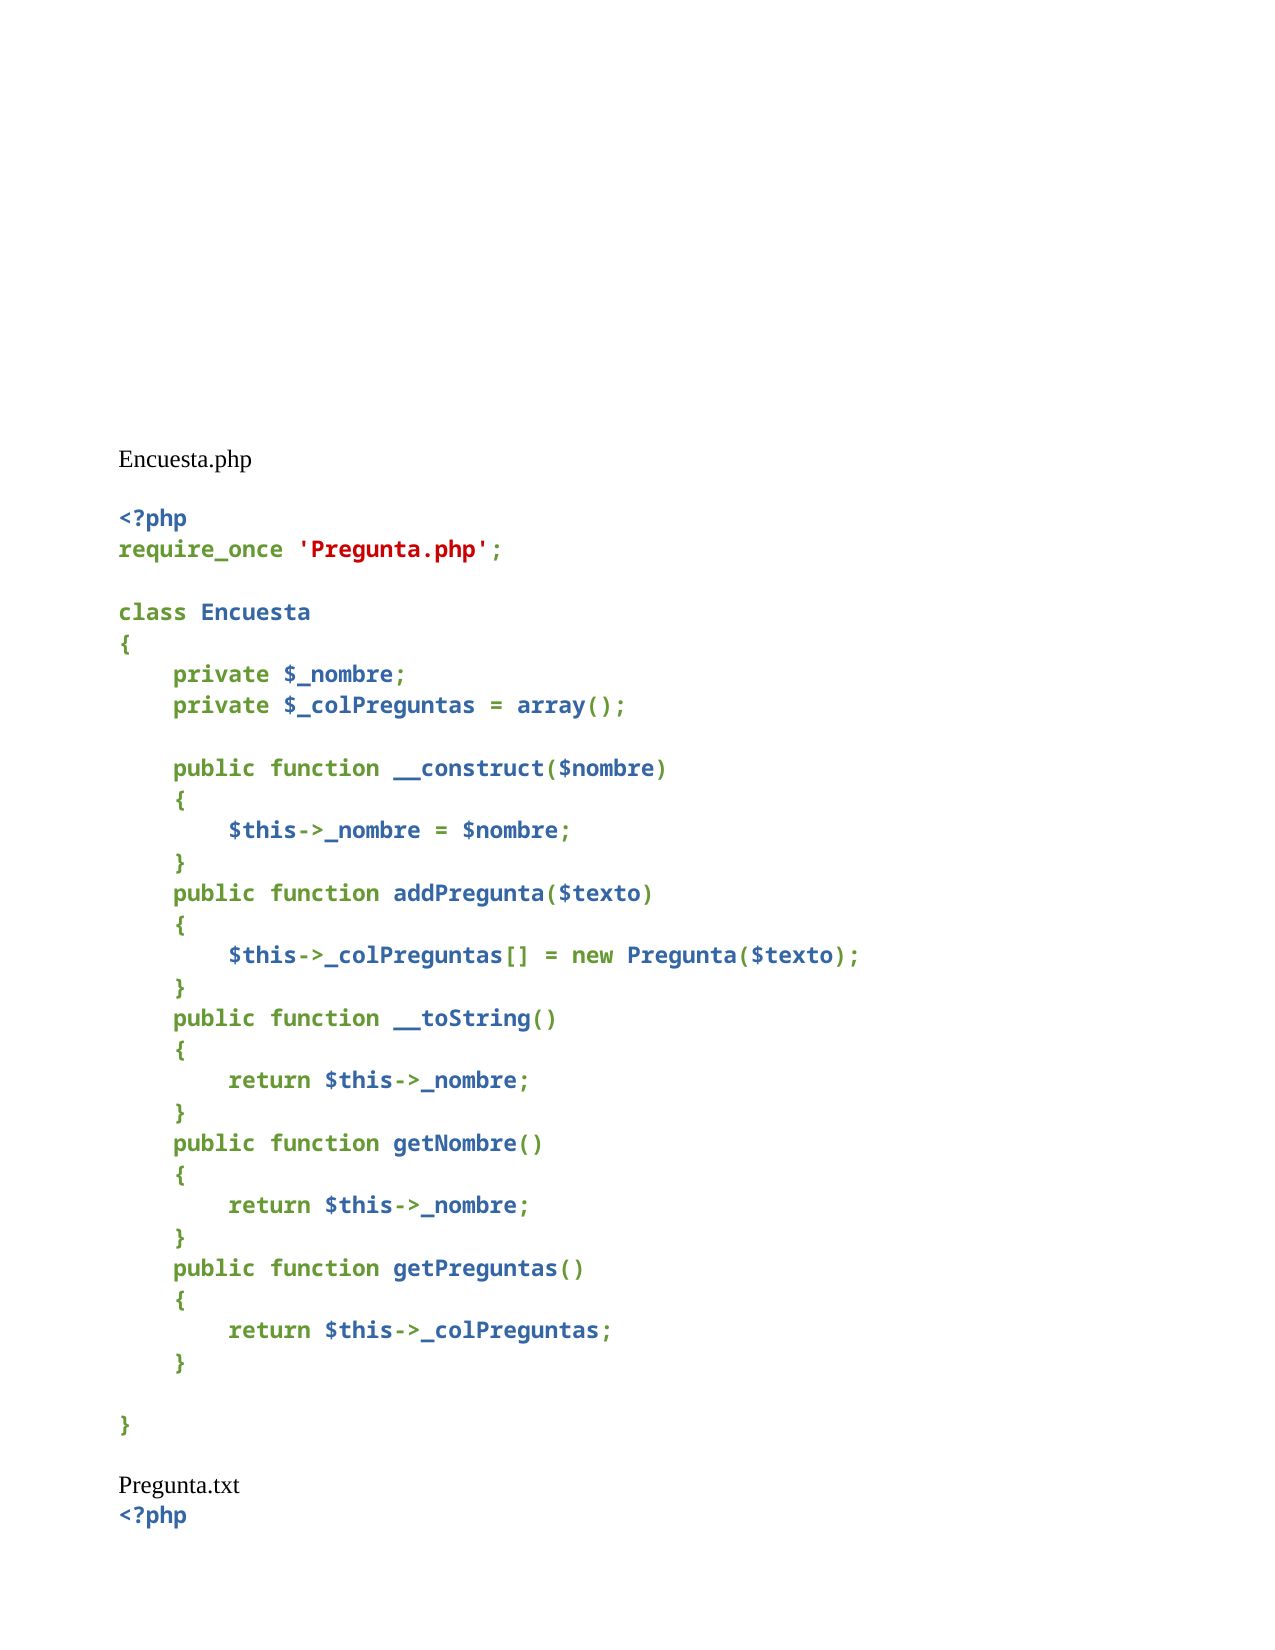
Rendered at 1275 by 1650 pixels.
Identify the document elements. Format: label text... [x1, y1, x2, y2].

text { [118, 783, 1157, 814]
text } [118, 846, 1157, 877]
text } [118, 1408, 1157, 1439]
text } [118, 1221, 1157, 1252]
text { [118, 908, 1157, 939]
text } [118, 971, 1157, 1002]
text return $this->_nombre; [118, 1064, 1157, 1096]
text public function getNombre() [118, 1127, 1157, 1158]
text return $this->_nombre; [118, 1189, 1157, 1221]
text class Encuesta [118, 596, 1157, 627]
text { [118, 1033, 1157, 1064]
text public function __construct($nombre) [118, 752, 1157, 783]
text $this->_colPreguntas[] = new Pregunta($texto); [118, 939, 1157, 971]
text } [118, 1096, 1157, 1127]
text public function addPregunta($texto) [118, 877, 1157, 908]
text public function __toString() [118, 1002, 1157, 1033]
text public function getPreguntas() [118, 1252, 1157, 1283]
text } [118, 1346, 1157, 1377]
text Encuesta.php [118, 444, 1157, 473]
text <?php [118, 502, 1157, 533]
text { [118, 1158, 1157, 1189]
text <?php [118, 1499, 1157, 1531]
text return $this->_colPreguntas; [118, 1314, 1157, 1346]
text private $_colPreguntas = array(); [118, 689, 1157, 721]
text { [118, 1283, 1157, 1314]
text private $_nombre; [118, 658, 1157, 689]
text Pregunta.txt [118, 1471, 1157, 1499]
text { [118, 627, 1157, 658]
text $this->_nombre = $nombre; [118, 814, 1157, 846]
text require_once 'Pregunta.php'; [118, 533, 1157, 564]
